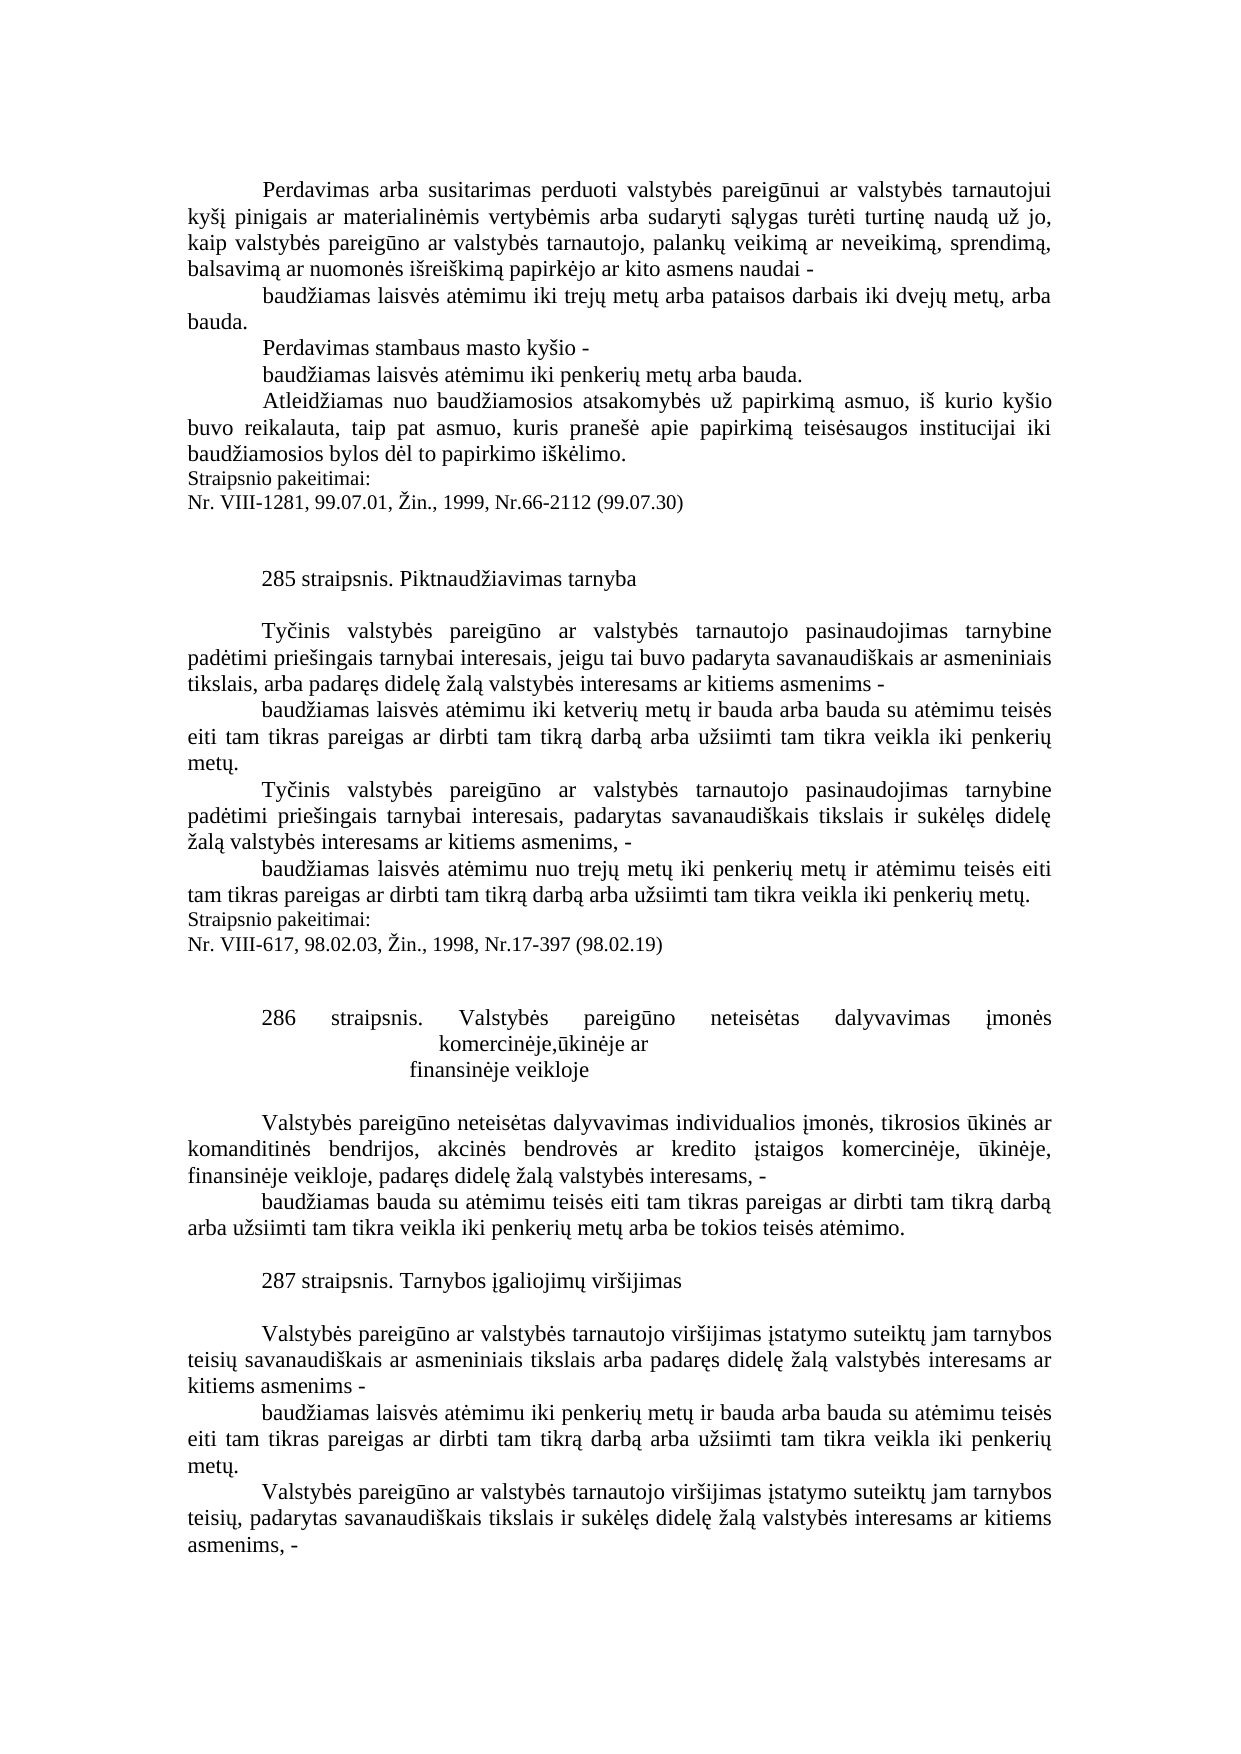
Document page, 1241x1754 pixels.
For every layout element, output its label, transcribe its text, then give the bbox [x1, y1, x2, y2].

text Perdavimas stambaus masto kyšio - [187, 334, 1053, 361]
text baudžiamas laisvės atėmimu iki penkerių metų arba bauda. [187, 361, 1053, 387]
text 285 straipsnis. Piktnaudžiavimas tarnyba [207, 565, 1053, 591]
text Straipsnio pakeitimai: [187, 907, 1053, 931]
text Valstybės pareigūno ar valstybės tarnautojo viršijimas įstatymo suteiktų jam tarnybos teisių savanaudiškais ar asmeniniais tikslais arba padaręs didelę žalą valstybės interesams ar kitiems asmenims - [187, 1320, 1053, 1399]
text Nr. VIII-617, 98.02.03, Žin., 1998, Nr.17-397 (98.02.19) [187, 931, 1053, 956]
text Tyčinis valstybės pareigūno ar valstybės tarnautojo pasinaudojimas tarnybine padėtimi priešingais tarnybai interesais, padarytas savanaudiškais tikslais ir sukėlęs didelę žalą valstybės interesams ar kitiems asmenims, - [187, 776, 1053, 855]
text baudžiamas bauda su atėmimu teisės eiti tam tikras pareigas ar dirbti tam tikrą darbą arba užsiimti tam tikra veikla iki penkerių metų arba be tokios teisės atėmimo. [187, 1188, 1053, 1241]
text baudžiamas laisvės atėmimu nuo trejų metų iki penkerių metų ir atėmimu teisės eiti tam tikras pareigas ar dirbti tam tikrą darbą arba užsiimti tam tikra veikla iki penkerių metų. [187, 855, 1053, 907]
text 286 straipsnis. Valstybės pareigūno neteisėtas dalyvavimas įmonės komercinėje,ūkinėje ar [261, 1004, 1053, 1056]
text Valstybės pareigūno neteisėtas dalyvavimas individualios įmonės, tikrosios ūkinės ar komanditinės bendrijos, akcinės bendrovės ar kredito įstaigos komercinėje, ūkinėje, finansinėje veikloje, padaręs didelę žalą valstybės interesams, - [187, 1109, 1053, 1188]
text Tyčinis valstybės pareigūno ar valstybės tarnautojo pasinaudojimas tarnybine padėtimi priešingais tarnybai interesais, jeigu tai buvo padaryta savanaudiškais ar asmeniniais tikslais, arba padaręs didelę žalą valstybės interesams ar kitiems asmenims - [187, 617, 1053, 697]
text baudžiamas laisvės atėmimu iki penkerių metų ir bauda arba bauda su atėmimu teisės eiti tam tikras pareigas ar dirbti tam tikrą darbą arba užsiimti tam tikra veikla iki penkerių metų. [187, 1399, 1053, 1478]
text Straipsnio pakeitimai: [187, 466, 1053, 490]
text baudžiamas laisvės atėmimu iki ketverių metų ir bauda arba bauda su atėmimu teisės eiti tam tikras pareigas ar dirbti tam tikrą darbą arba užsiimti tam tikra veikla iki penkerių metų. [187, 697, 1053, 776]
text Valstybės pareigūno ar valstybės tarnautojo viršijimas įstatymo suteiktų jam tarnybos teisių, padarytas savanaudiškais tikslais ir sukėlęs didelę žalą valstybės interesams ar kitiems asmenims, - [187, 1478, 1053, 1557]
text Atleidžiamas nuo baudžiamosios atsakomybės už papirkimą asmuo, iš kurio kyšio buvo reikalauta, taip pat asmuo, kuris pranešė apie papirkimą teisėsaugos institucijai iki baudžiamosios bylos dėl to papirkimo iškėlimo. [187, 387, 1053, 466]
text finansinėje veikloje [409, 1056, 1053, 1083]
text Nr. VIII-1281, 99.07.01, Žin., 1999, Nr.66-2112 (99.07.30) [187, 490, 1053, 514]
text 287 straipsnis. Tarnybos įgaliojimų viršijimas [206, 1267, 1053, 1293]
text baudžiamas laisvės atėmimu iki trejų metų arba pataisos darbais iki dvejų metų, arba bauda. [187, 282, 1053, 334]
text Perdavimas arba susitarimas perduoti valstybės pareigūnui ar valstybės tarnautojui kyšį pinigais ar materialinėmis vertybėmis arba sudaryti sąlygas turėti turtinę naudą už jo, kaip valstybės pareigūno ar valstybės tarnautojo, palankų veikimą ar neveikimą, sprendimą, balsavimą ar nuomonės išreiškimą papirkėjo ar kito asmens naudai - [187, 176, 1053, 282]
